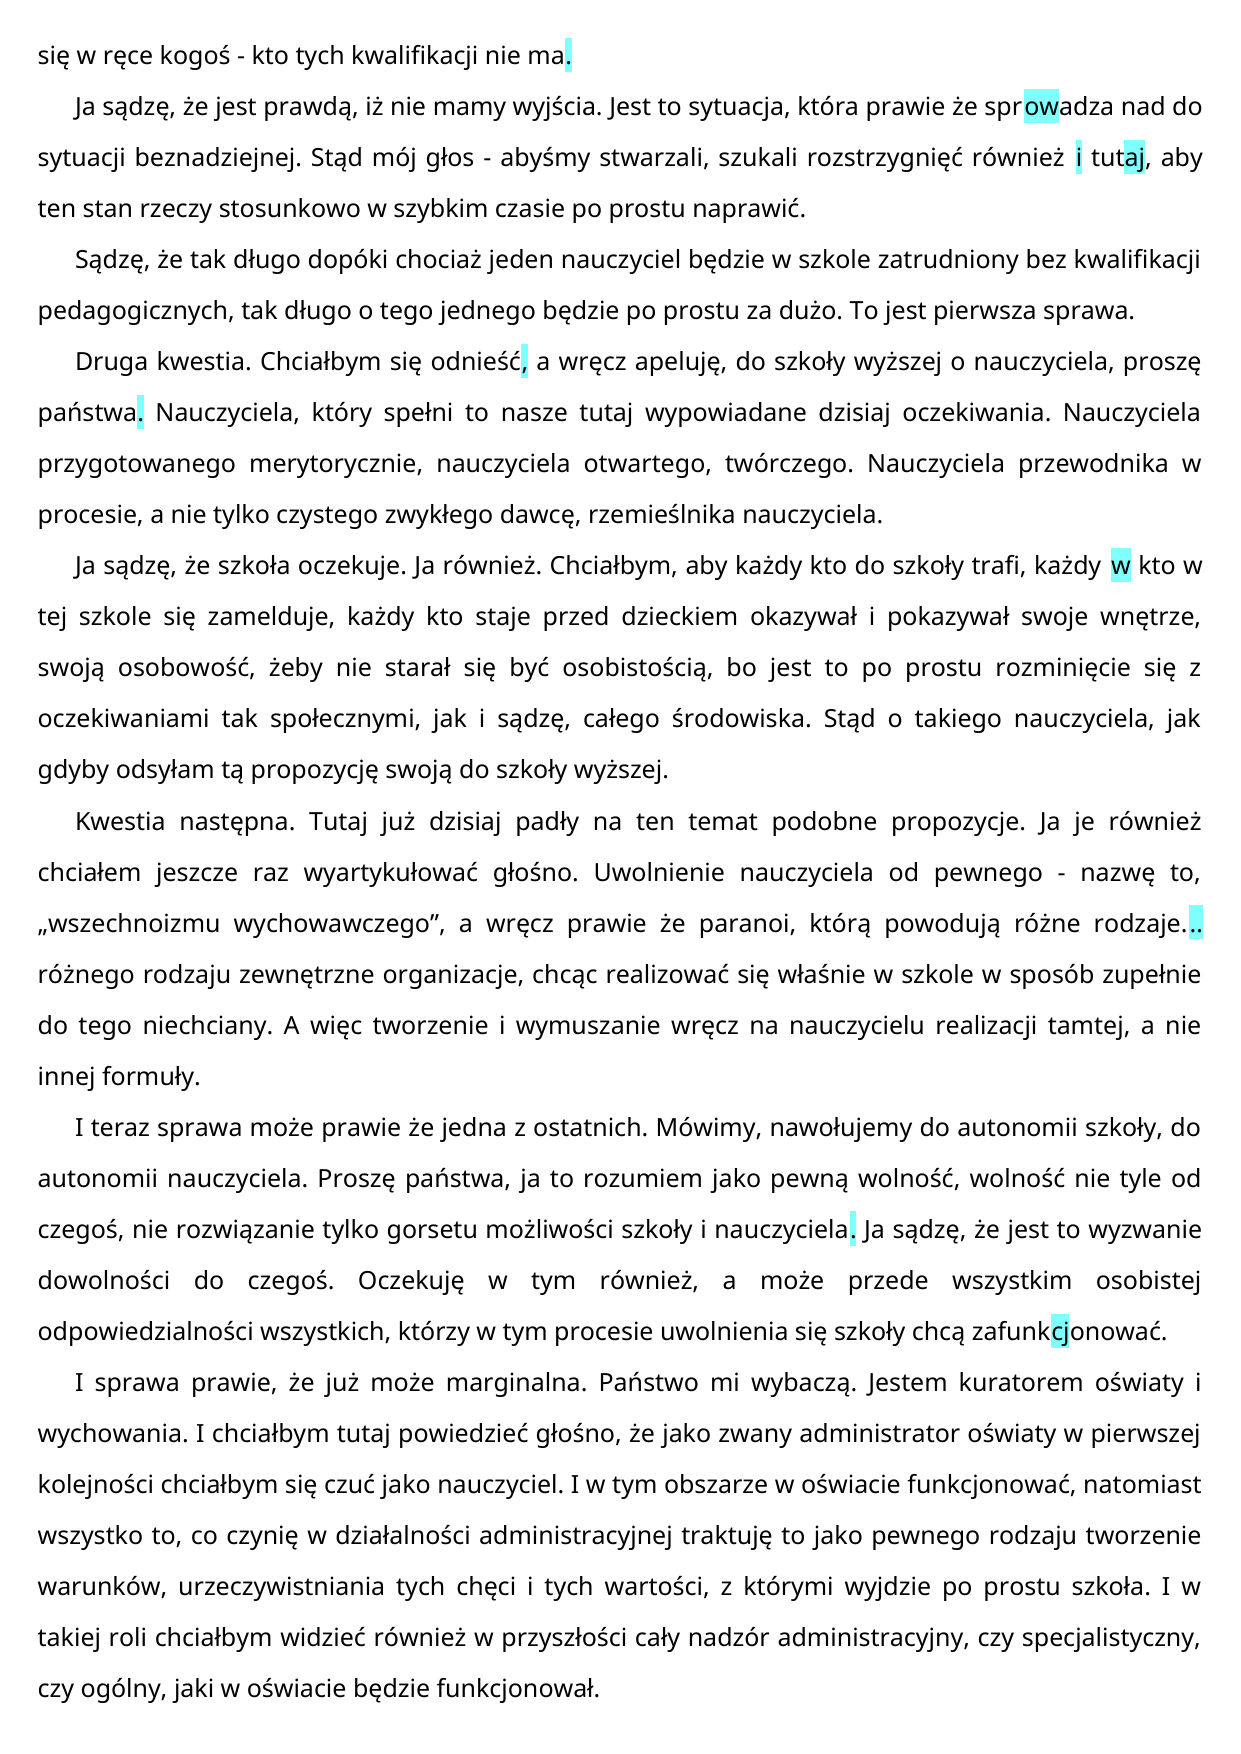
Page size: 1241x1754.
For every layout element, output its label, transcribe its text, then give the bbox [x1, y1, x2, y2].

text się w ręce kogoś - kto tych kwalifikacji nie ma. [37, 37, 1203, 72]
text Ja sądzę, że jest prawdą, iż nie mamy wyjścia. Jest to sytuacja, która prawie że sprowadza nad do sytuacji beznadziejnej. Stąd mój głos - abyśmy stwarzali, szukali rozstrzygnięć również i tutaj, aby ten stan rzeczy stosunkowo w szybkim czasie po prostu naprawić. [37, 88, 1203, 225]
text I sprawa prawie, że już może marginalna. Państwo mi wybaczą. Jestem kuratorem oświaty i wychowania. I chciałbym tutaj powiedzieć głośno, że jako zwany administrator oświaty w pierwszej kolejności chciałbym się czuć jako nauczyciel. I w tym obszarze w oświacie funkcjonować, natomiast wszystko to, co czynię w działalności administracyjnej traktuję to jako pewnego rodzaju tworzenie warunków, urzeczywistniania tych chęci i tych wartości, z którymi wyjdzie po prostu szkoła. I w takiej roli chciałbym widzieć również w przyszłości cały nadzór administracyjny, czy specjalistyczny, czy ogólny, jaki w oświacie będzie funkcjonował. [37, 1364, 1203, 1705]
text Druga kwestia. Chciałbym się odnieść, a wręcz apeluję, do szkoły wyższej o nauczyciela, proszę państwa. Nauczyciela, który spełni to nasze tutaj wypowiadane dzisiaj oczekiwania. Nauczyciela przygotowanego merytorycznie, nauczyciela otwartego, twórczego. Nauczyciela przewodnika w procesie, a nie tylko czystego zwykłego dawcę, rzemieślnika nauczyciela. [37, 344, 1203, 531]
text Kwestia następna. Tutaj już dzisiaj padły na ten temat podobne propozycje. Ja je również chciałem jeszcze raz wyartykułować głośno. Uwolnienie nauczyciela od pewnego - nazwę to, „wszechnoizmu wychowawczego”, a wręcz prawie że paranoi, którą powodują różne rodzaje... różnego rodzaju zewnętrzne organizacje, chcąc realizować się właśnie w szkole w sposób zupełnie do tego niechciany. A więc tworzenie i wymuszanie wręcz na nauczycielu realizacji tamtej, a nie innej formuły. [37, 803, 1203, 1092]
text I teraz sprawa może prawie że jedna z ostatnich. Mówimy, nawołujemy do autonomii szkoły, do autonomii nauczyciela. Proszę państwa, ja to rozumiem jako pewną wolność, wolność nie tyle od czegoś, nie rozwiązanie tylko gorsetu możliwości szkoły i nauczyciela. Ja sądzę, że jest to wyzwanie dowolności do czegoś. Oczekuję w tym również, a może przede wszystkim osobistej odpowiedzialności wszystkich, którzy w tym procesie uwolnienia się szkoły chcą zafunkcjonować. [37, 1109, 1203, 1348]
text Ja sądzę, że szkoła oczekuje. Ja również. Chciałbym, aby każdy kto do szkoły trafi, każdy w kto w tej szkole się zamelduje, każdy kto staje przed dzieckiem okazywał i pokazywał swoje wnętrze, swoją osobowość, żeby nie starał się być osobistością, bo jest to po prostu rozminięcie się z oczekiwaniami tak społecznymi, jak i sądzę, całego środowiska. Stąd o takiego nauczyciela, jak gdyby odsyłam tą propozycję swoją do szkoły wyższej. [37, 548, 1203, 786]
text Sądzę, że tak długo dopóki chociaż jeden nauczyciel będzie w szkole zatrudniony bez kwalifikacji pedagogicznych, tak długo o tego jednego będzie po prostu za dużo. To jest pierwsza sprawa. [37, 242, 1203, 327]
